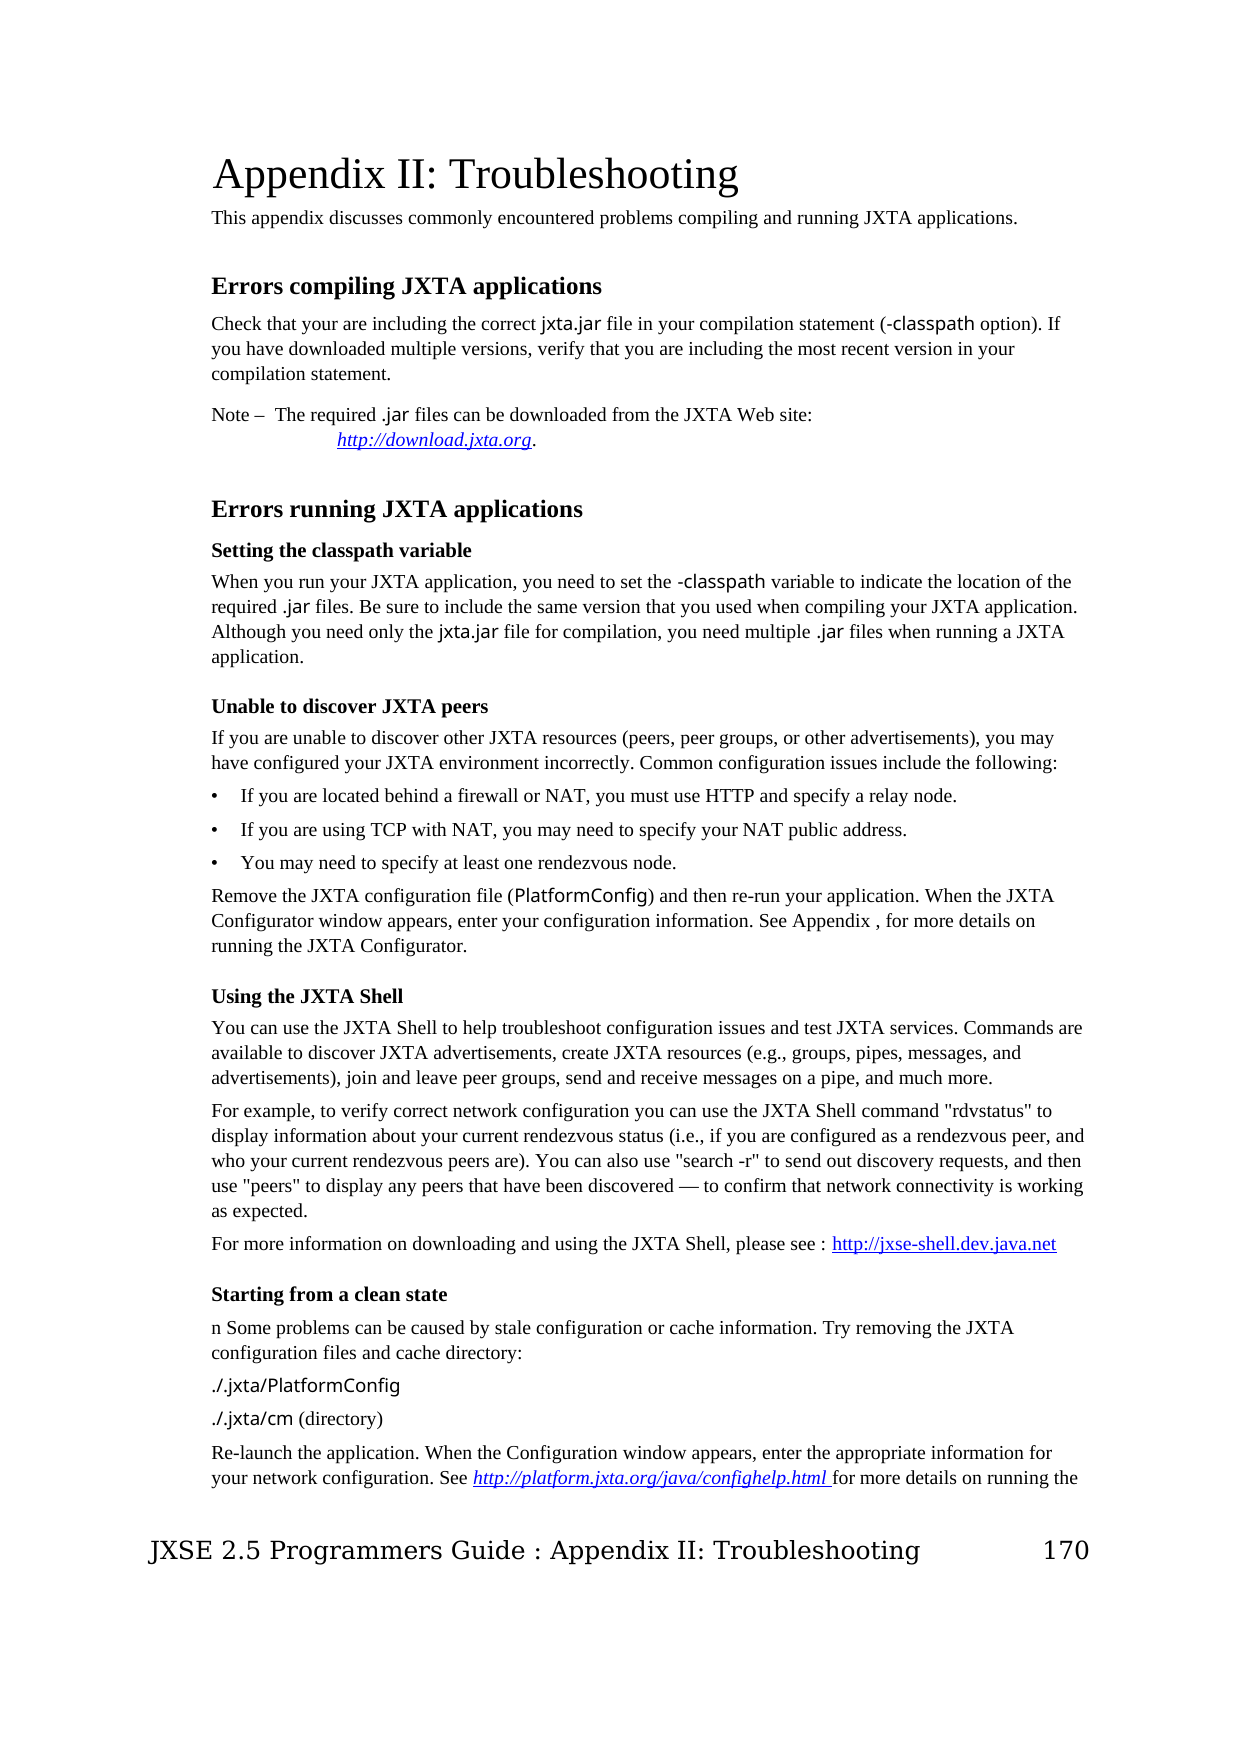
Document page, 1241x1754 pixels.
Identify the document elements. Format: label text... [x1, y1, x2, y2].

list Some problems can be caused by stale configuration or cache information. Try removing the JXTA configuration files and cache directory: [211, 1314, 1090, 1364]
list The required .jar files can be downloaded from the JXTA Web site: http://download.jxta.org. [211, 402, 1090, 452]
text When you run your JXTA application, you need to set the -classpath variable to indicate the location of the required .jar files. Be sure to include the same version that you used when compiling your JXTA application. Although you need only the jxta.jar file for compilation, you need multiple .jar files when running a JXTA application. [211, 568, 1090, 668]
text Re-launch the application. When the Configuration window appears, enter the appropriate information for your network configuration. See http://platform.jxta.org/java/confighelp.html for more details on running the [211, 1439, 1090, 1489]
text Errors compiling JXTA applications [211, 270, 1090, 299]
title Appendix II: Troubleshooting [212, 150, 1041, 198]
list If you are using TCP with NAT, you may need to specify your NAT public address. [211, 816, 1090, 841]
text Errors running JXTA applications [211, 493, 1090, 522]
list You may need to specify at least one rendezvous node. [211, 849, 1090, 874]
text ./.jxta/cm (directory) [211, 1406, 1090, 1431]
text You can use the JXTA Shell to help troubleshoot configuration issues and test JXTA services. Commands are available to discover JXTA advertisements, create JXTA resources (e.g., groups, pipes, messages, and advertisements), join and leave peer groups, send and receive messages on a pipe, and much more. [211, 1014, 1090, 1089]
text Unable to discover JXTA peers [211, 689, 1090, 718]
text Starting from a clean state [211, 1277, 1090, 1306]
text This appendix discusses commonly encountered problems compiling and running JXTA applications. [211, 207, 1090, 229]
text For more information on downloading and using the JXTA Shell, please see : http://jxse-shell.dev.java.net [211, 1231, 1090, 1256]
text Setting the classpath variable [211, 533, 1090, 562]
list If you are located behind a firewall or NAT, you must use HTTP and specify a relay node. [211, 783, 1090, 808]
text Remove the JXTA configuration file (PlatformConfig) and then re-run your application. When the JXTA Configurator window appears, enter your configuration information. See Appendix , for more details on running the JXTA Configurator. [211, 883, 1090, 958]
text Using the JXTA Shell [211, 979, 1090, 1008]
text Check that your are including the correct jxta.jar file in your compilation statement (-classpath option). If you have downloaded multiple versions, verify that you are including the most recent version in your compilation statement. [211, 310, 1090, 385]
text ./.jxta/PlatformConfig [211, 1372, 1090, 1397]
text For example, to verify correct network configuration you can use the JXTA Shell command "rdvstatus" to display information about your current rendezvous status (i.e., if you are configured as a rendezvous peer, and who your current rendezvous peers are). You can also use "search -r" to send out discovery requests, and then use "peers" to display any peers that have been discovered — to confirm that network connectivity is working as expected. [211, 1097, 1090, 1222]
text If you are unable to discover other JXTA resources (peers, peer groups, or other advertisements), you may have configured your JXTA environment incorrectly. Common configuration issues include the following: [211, 724, 1090, 774]
